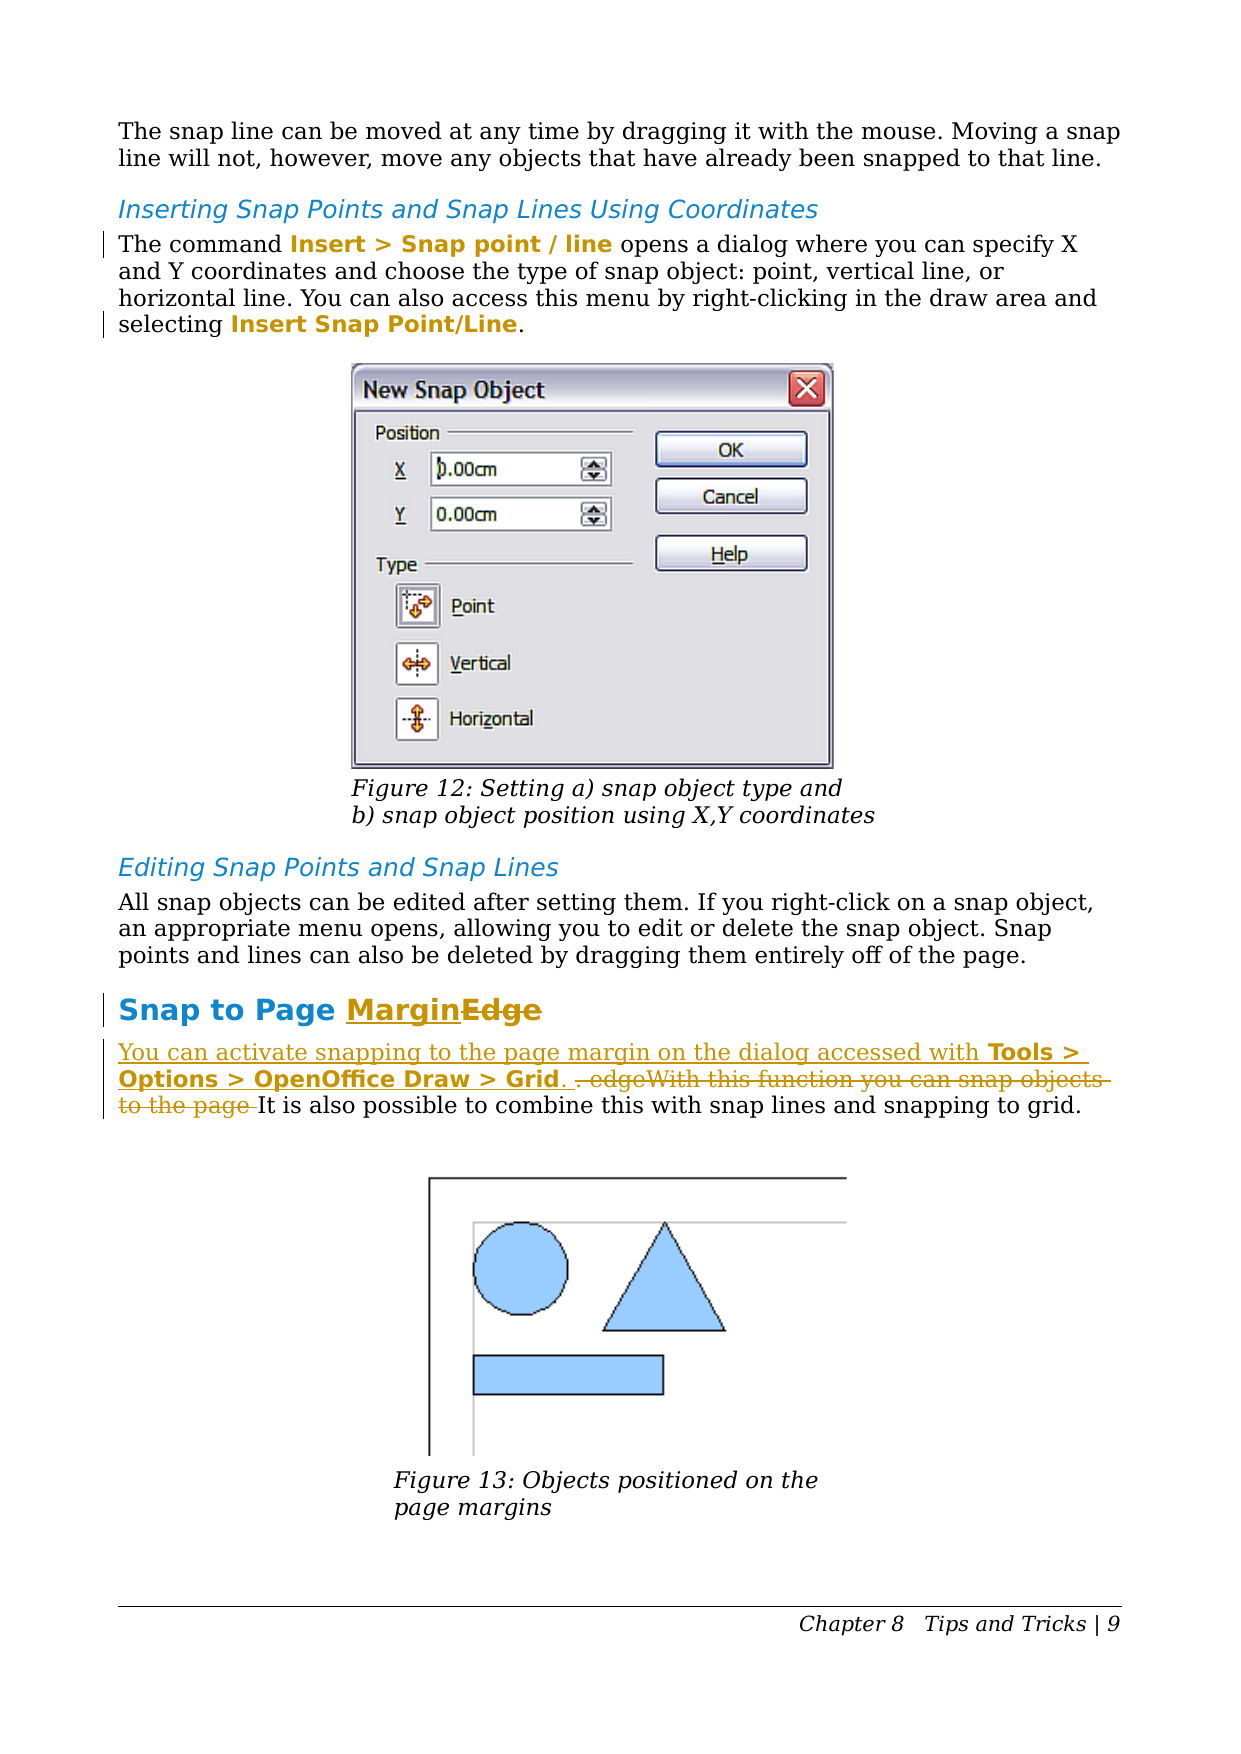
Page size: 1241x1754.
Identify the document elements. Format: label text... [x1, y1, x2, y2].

subtitle Editing Snap Points and Snap Lines [118, 853, 1122, 882]
picture [351, 363, 834, 769]
subtitle Snap to Page Margin [118, 993, 1122, 1027]
text All snap objects can be edited after setting them. If you right-click on a snap object, an appropriate menu opens, allowing you to edit or delete the snap object. Snap points and lines can also be deleted by dragging them entirely off of the page. [118, 889, 1122, 969]
list Figure 12: Setting a) snap object type and b) snap object position using X,Y coordinates [351, 776, 889, 829]
subtitle Inserting Snap Points and Snap Lines Using Coordinates [118, 196, 1122, 225]
text Figure 13: Objects positioned on the page margins [393, 1468, 847, 1521]
text The command Insert > Snap point / line opens a dialog where you can specify X and Y coordinates and choose the type of snap object: point, vertical line, or horizontal line. You can also access this menu by right-clicking in the draw area and selecting Insert Snap Point/Line. [118, 231, 1122, 338]
text You can activate snapping to the page margin on the dialog accessed with Tools > Options > OpenOffice Draw > Grid. It is also possible to combine this with snap lines and snapping to grid. [118, 1039, 1122, 1119]
picture [393, 1144, 847, 1456]
text The snap line can be moved at any time by dragging it with the mouse. Moving a snap line will not, however, move any objects that have already been snapped to that line. [118, 118, 1122, 171]
